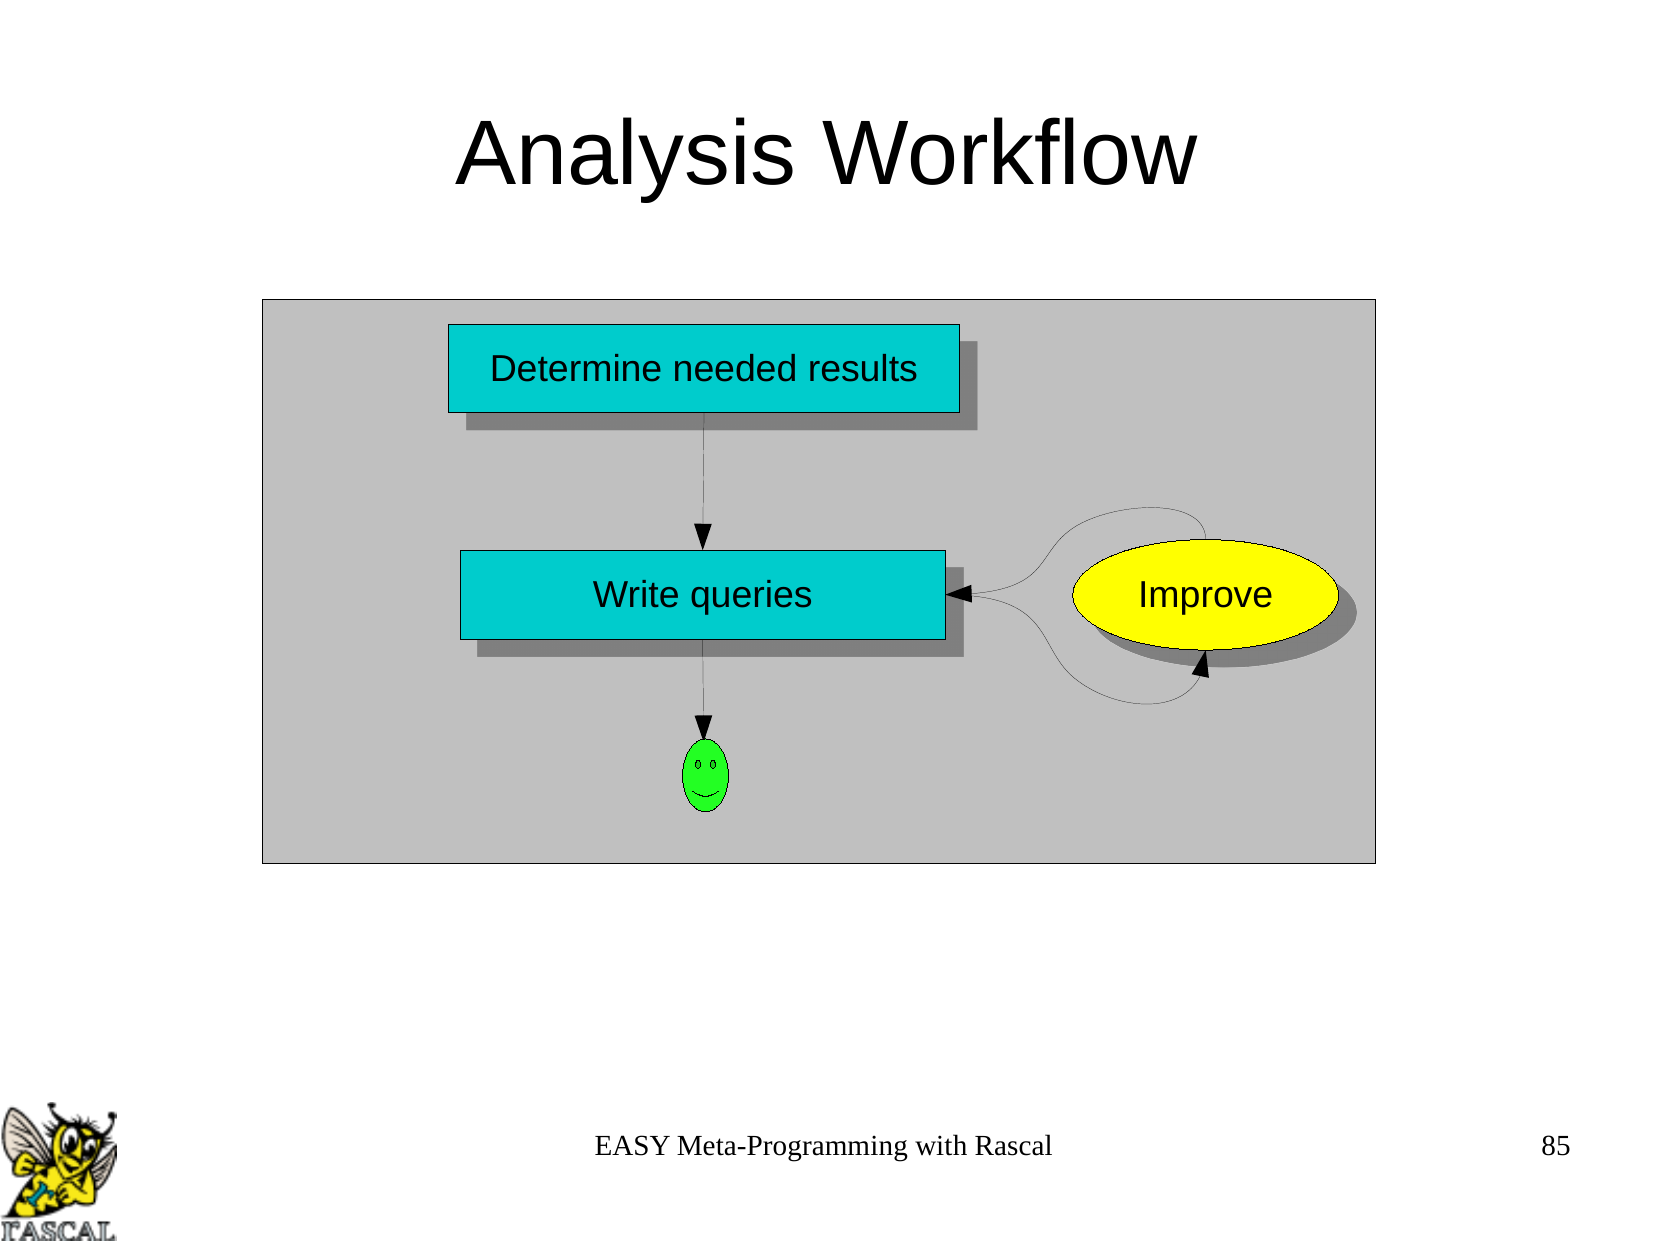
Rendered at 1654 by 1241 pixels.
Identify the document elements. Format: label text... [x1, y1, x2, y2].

text_box Determine needed results [448, 324, 960, 413]
text_box Improve [1072, 539, 1339, 651]
title Analysis Workflow [82, 56, 1571, 250]
picture [0, 1102, 117, 1241]
text_box [262, 299, 1376, 864]
text_box Write queries [460, 550, 946, 640]
